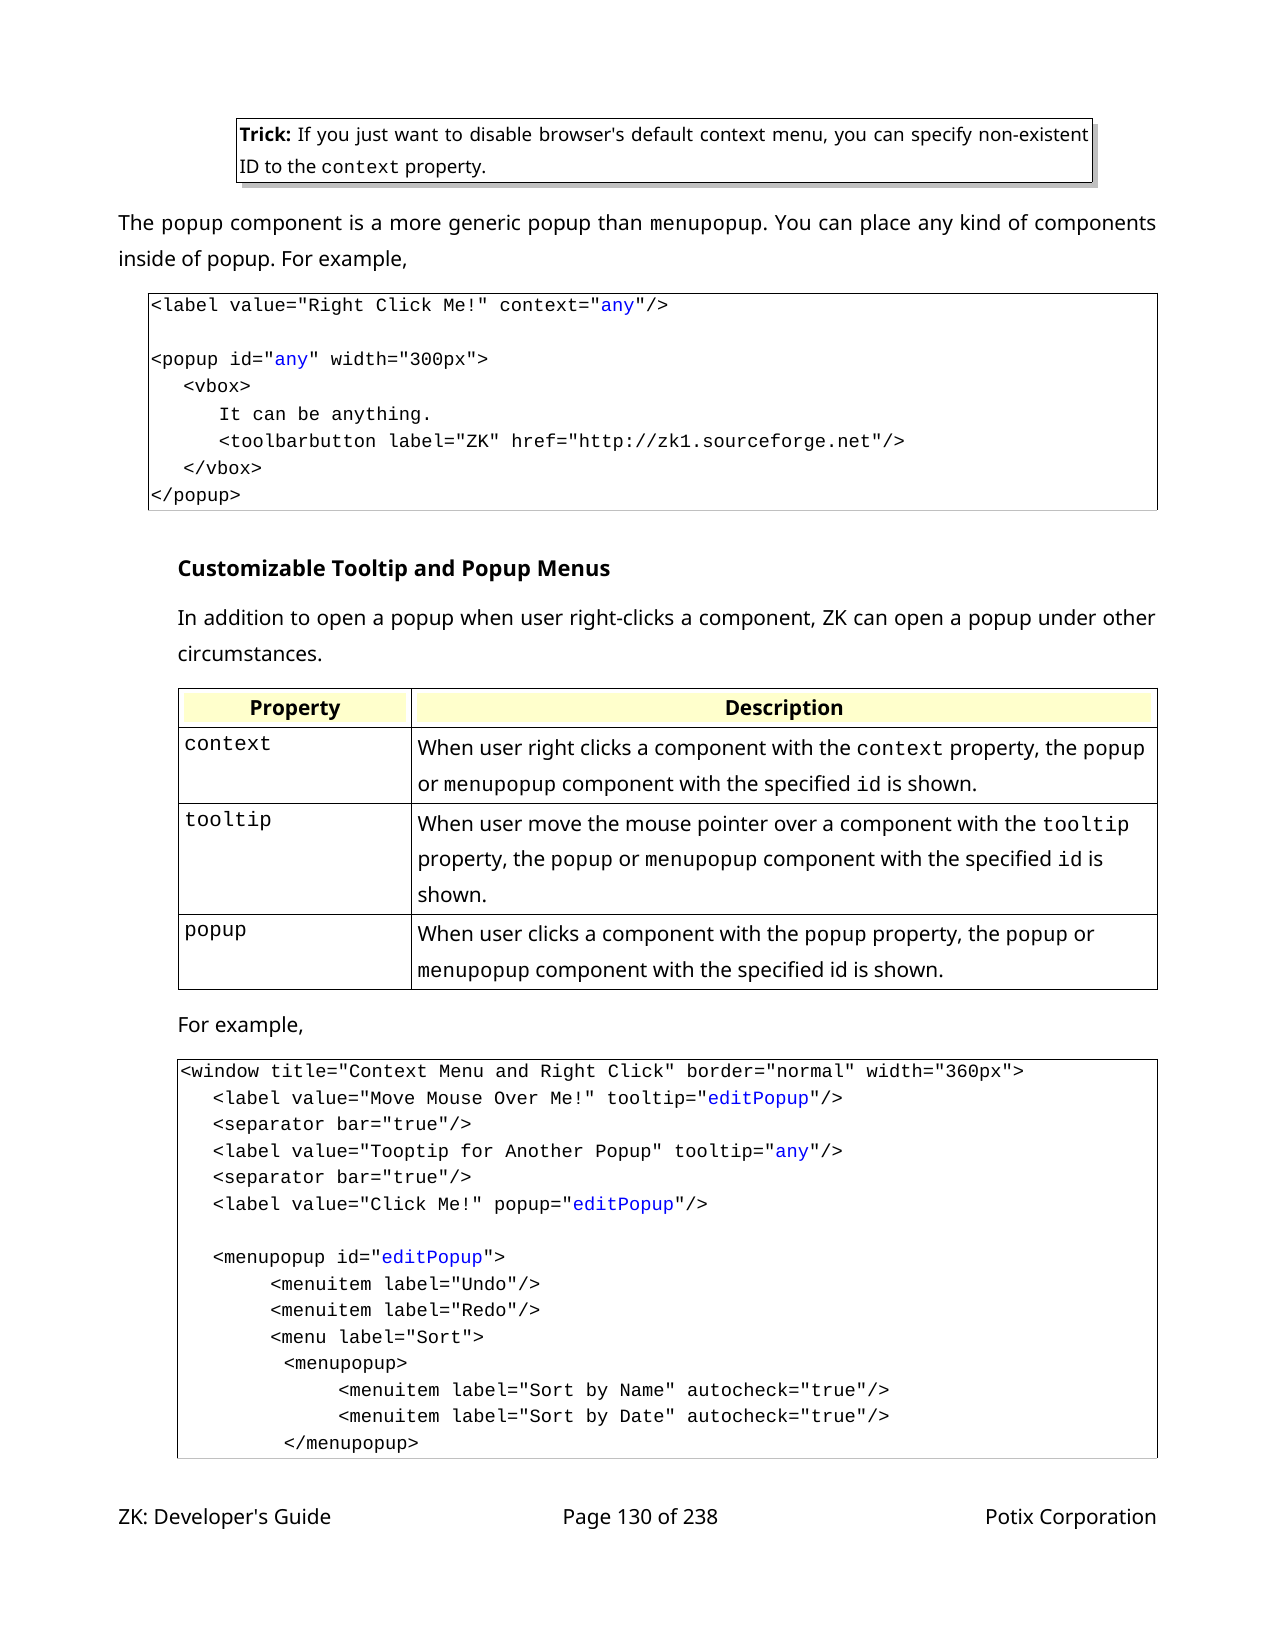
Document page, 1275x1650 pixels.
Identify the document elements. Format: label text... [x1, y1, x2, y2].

text <label value="Right Click Me!" context="any"/> [149, 294, 1157, 317]
text It can be anything. [149, 401, 1157, 426]
table_cell popup [179, 915, 411, 989]
table_cell When user right clicks a component with the context property, the popup or menupopup component with the specified id is shown. [412, 728, 1157, 803]
text </vbox> [149, 456, 1157, 480]
table_cell context [179, 728, 411, 803]
text <toolbarbutton label="ZK" href="http://zk1.sourceforge.net"/> [149, 429, 1157, 453]
text The popup component is a more generic popup than menupopup. You can place any kind of components inside of popup. For example, [118, 208, 1157, 272]
text In addition to open a popup when user right-clicks a component, ZK can open a popup under other circumstances. [177, 603, 1157, 667]
text <vbox> [149, 374, 1157, 398]
table_cell tooltip [179, 804, 411, 914]
text </popup> [149, 483, 1157, 510]
table_header Description [412, 689, 1157, 727]
text For example, [177, 1010, 1157, 1038]
text Trick: If you just want to disable browser's default context menu, you can specify non-existent ID to the context property. [237, 119, 1092, 182]
text <window title="Context Menu and Right Click" border="normal" width="360px"> <label value="Move Mouse Over Me!" tooltip="editPopup"/> <separator bar="true"/> <label value="Tooptip for Another Popup" tooltip="any"/> <separator bar="true"/> <label value="Click Me!" popup="editPopup"/> <menupopup id="editPopup"> <menuitem label="Undo"/> <menuitem label="Redo"/> <menu label="Sort"> <menupopup> <menuitem label="Sort by Name" autocheck="true"/> <menuitem label="Sort by Date" autocheck="true"/> </menupopup> [178, 1060, 1157, 1458]
text <popup id="any" width="300px"> [149, 347, 1157, 371]
table_cell When user move the mouse pointer over a component with the tooltip property, the popup or menupopup component with the specified id is shown. [412, 804, 1157, 914]
table_cell When user clicks a component with the popup property, the popup or menupopup component with the specified id is shown. [412, 915, 1157, 989]
subtitle Customizable Tooltip and Popup Menus [177, 553, 1157, 583]
table_header Property [179, 689, 411, 727]
